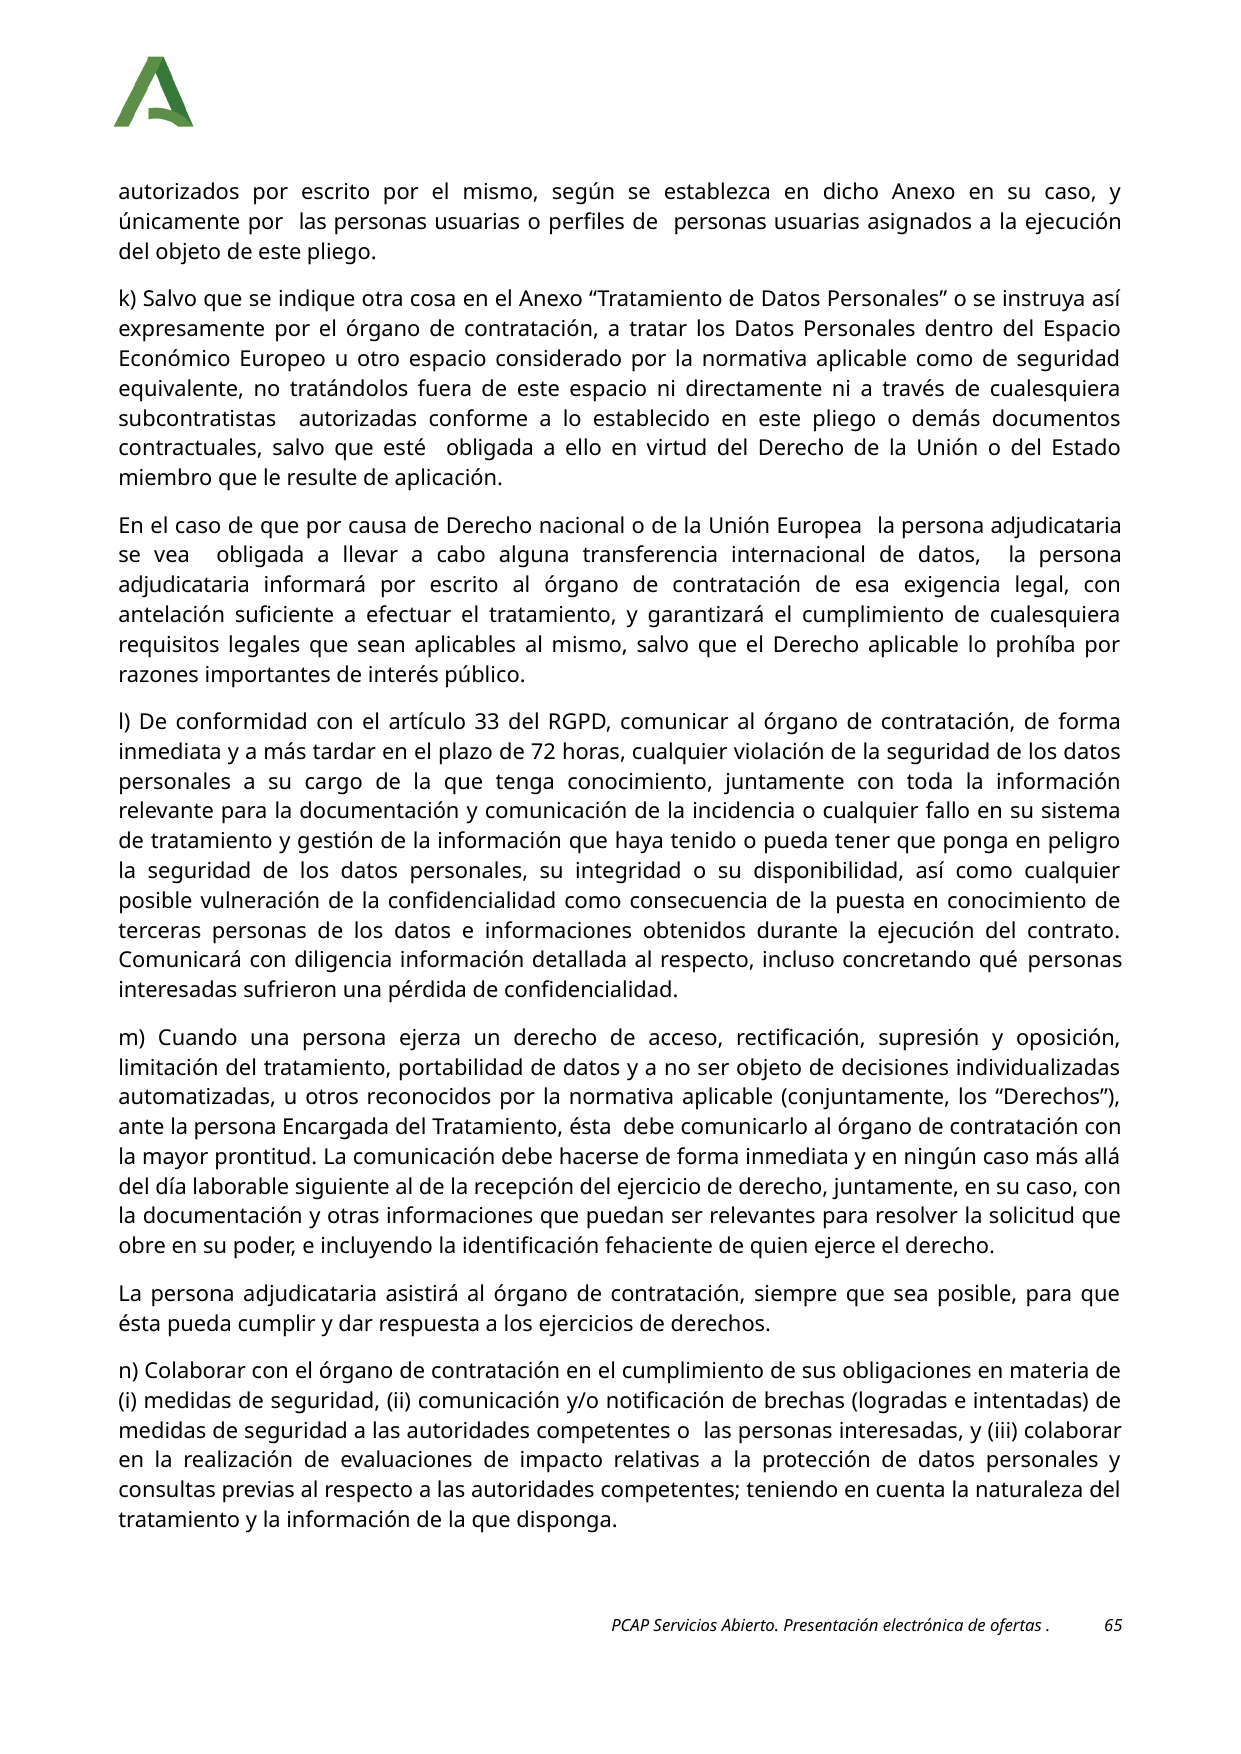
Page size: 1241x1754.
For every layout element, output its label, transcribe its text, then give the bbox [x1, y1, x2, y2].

text En el caso de que por causa de Derecho nacional o de la Unión Europea la persona adjudicataria se vea obligada a llevar a cabo alguna transferencia internacional de datos, la persona adjudicataria informará por escrito al órgano de contratación de esa exigencia legal, con antelación suficiente a efectuar el tratamiento, y garantizará el cumplimiento de cualesquiera requisitos legales que sean aplicables al mismo, salvo que el Derecho aplicable lo prohíba por razones importantes de interés público. [118, 510, 1122, 688]
text m) Cuando una persona ejerza un derecho de acceso, rectificación, supresión y oposición, limitación del tratamiento, portabilidad de datos y a no ser objeto de decisiones individualizadas automatizadas, u otros reconocidos por la normativa aplicable (conjuntamente, los “Derechos”), ante la persona Encargada del Tratamiento, ésta debe comunicarlo al órgano de contratación con la mayor prontitud. La comunicación debe hacerse de forma inmediata y en ningún caso más allá del día laborable siguiente al de la recepción del ejercicio de derecho, juntamente, en su caso, con la documentación y otras informaciones que puedan ser relevantes para resolver la solicitud que obre en su poder, e incluyendo la identificación fehaciente de quien ejerce el derecho. [118, 1022, 1122, 1260]
text l) De conformidad con el artículo 33 del RGPD, comunicar al órgano de contratación, de forma inmediata y a más tardar en el plazo de 72 horas, cualquier violación de la seguridad de los datos personales a su cargo de la que tenga conocimiento, juntamente con toda la información relevante para la documentación y comunicación de la incidencia o cualquier fallo en su sistema de tratamiento y gestión de la información que haya tenido o pueda tener que ponga en peligro la seguridad de los datos personales, su integridad o su disponibilidad, así como cualquier posible vulneración de la confidencialidad como consecuencia de la puesta en conocimiento de terceras personas de los datos e informaciones obtenidos durante la ejecución del contrato. Comunicará con diligencia información detallada al respecto, incluso concretando qué personas interesadas sufrieron una pérdida de confidencialidad. [118, 706, 1122, 1004]
text La persona adjudicataria asistirá al órgano de contratación, siempre que sea posible, para que ésta pueda cumplir y dar respuesta a los ejercicios de derechos. [118, 1278, 1122, 1337]
text n) Colaborar con el órgano de contratación en el cumplimiento de sus obligaciones en materia de (i) medidas de seguridad, (ii) comunicación y/o notificación de brechas (logradas e intentadas) de medidas de seguridad a las autoridades competentes o las personas interesadas, y (iii) colaborar en la realización de evaluaciones de impacto relativas a la protección de datos personales y consultas previas al respecto a las autoridades competentes; teniendo en cuenta la naturaleza del tratamiento y la información de la que disponga. [118, 1355, 1122, 1534]
text k) Salvo que se indique otra cosa en el Anexo “Tratamiento de Datos Personales” o se instruya así expresamente por el órgano de contratación, a tratar los Datos Personales dentro del Espacio Económico Europeo u otro espacio considerado por la normativa aplicable como de seguridad equivalente, no tratándolos fuera de este espacio ni directamente ni a través de cualesquiera subcontratistas autorizadas conforme a lo establecido en este pliego o demás documentos contractuales, salvo que esté obligada a ello en virtud del Derecho de la Unión o del Estado miembro que le resulte de aplicación. [118, 283, 1122, 492]
text autorizados por escrito por el mismo, según se establezca en dicho Anexo en su caso, y únicamente por las personas usuarias o perfiles de personas usuarias asignados a la ejecución del objeto de este pliego. [118, 176, 1122, 266]
picture [109, 52, 198, 131]
